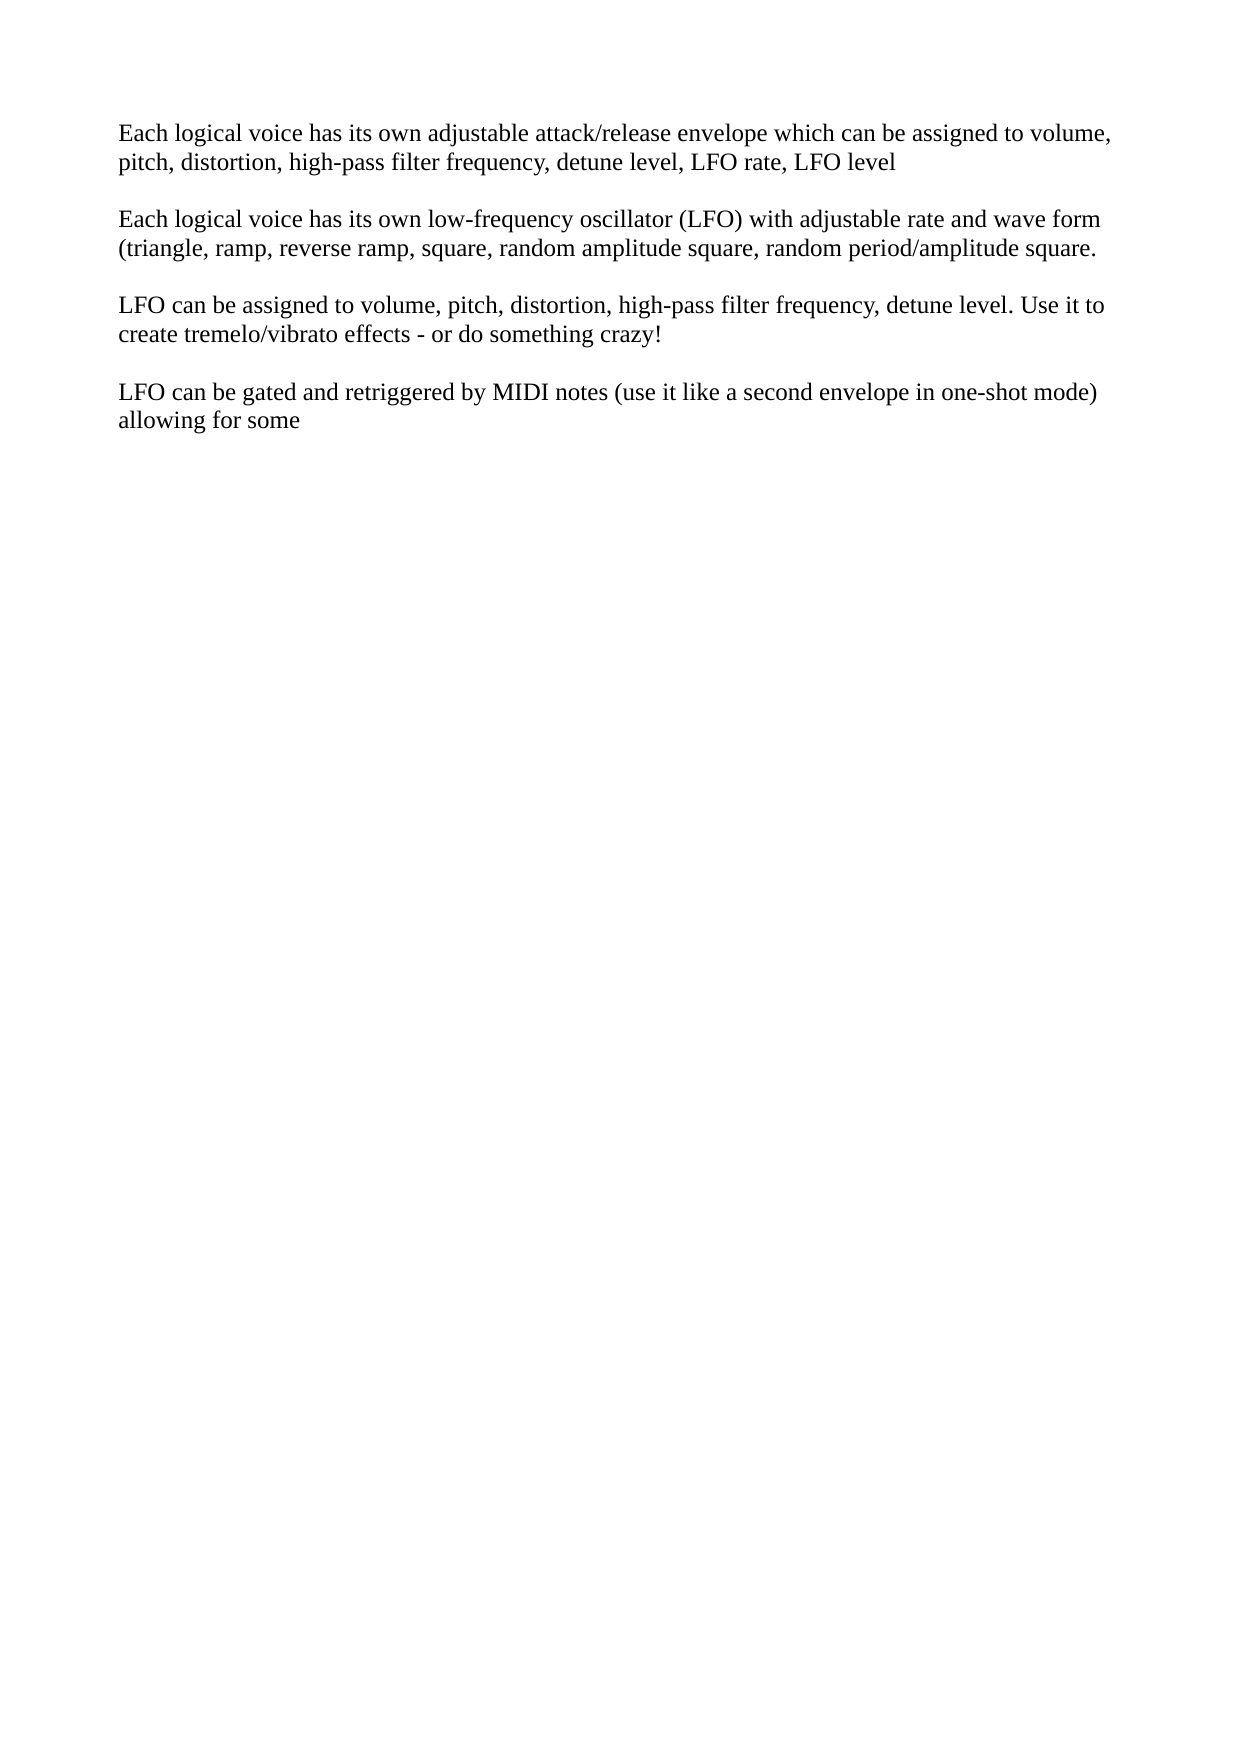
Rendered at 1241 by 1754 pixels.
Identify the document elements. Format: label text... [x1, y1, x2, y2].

text Each logical voice has its own adjustable attack/release envelope which can be assigned to volume, pitch, distortion, high-pass filter frequency, detune level, LFO rate, LFO level [118, 118, 1122, 176]
text Each logical voice has its own low-frequency oscillator (LFO) with adjustable rate and wave form (triangle, ramp, reverse ramp, square, random amplitude square, random period/amplitude square. [118, 204, 1122, 262]
text LFO can be assigned to volume, pitch, distortion, high-pass filter frequency, detune level. Use it to create tremelo/vibrato effects - or do something crazy! [118, 291, 1122, 348]
text LFO can be gated and retriggered by MIDI notes (use it like a second envelope in one-shot mode) allowing for some [118, 377, 1122, 434]
